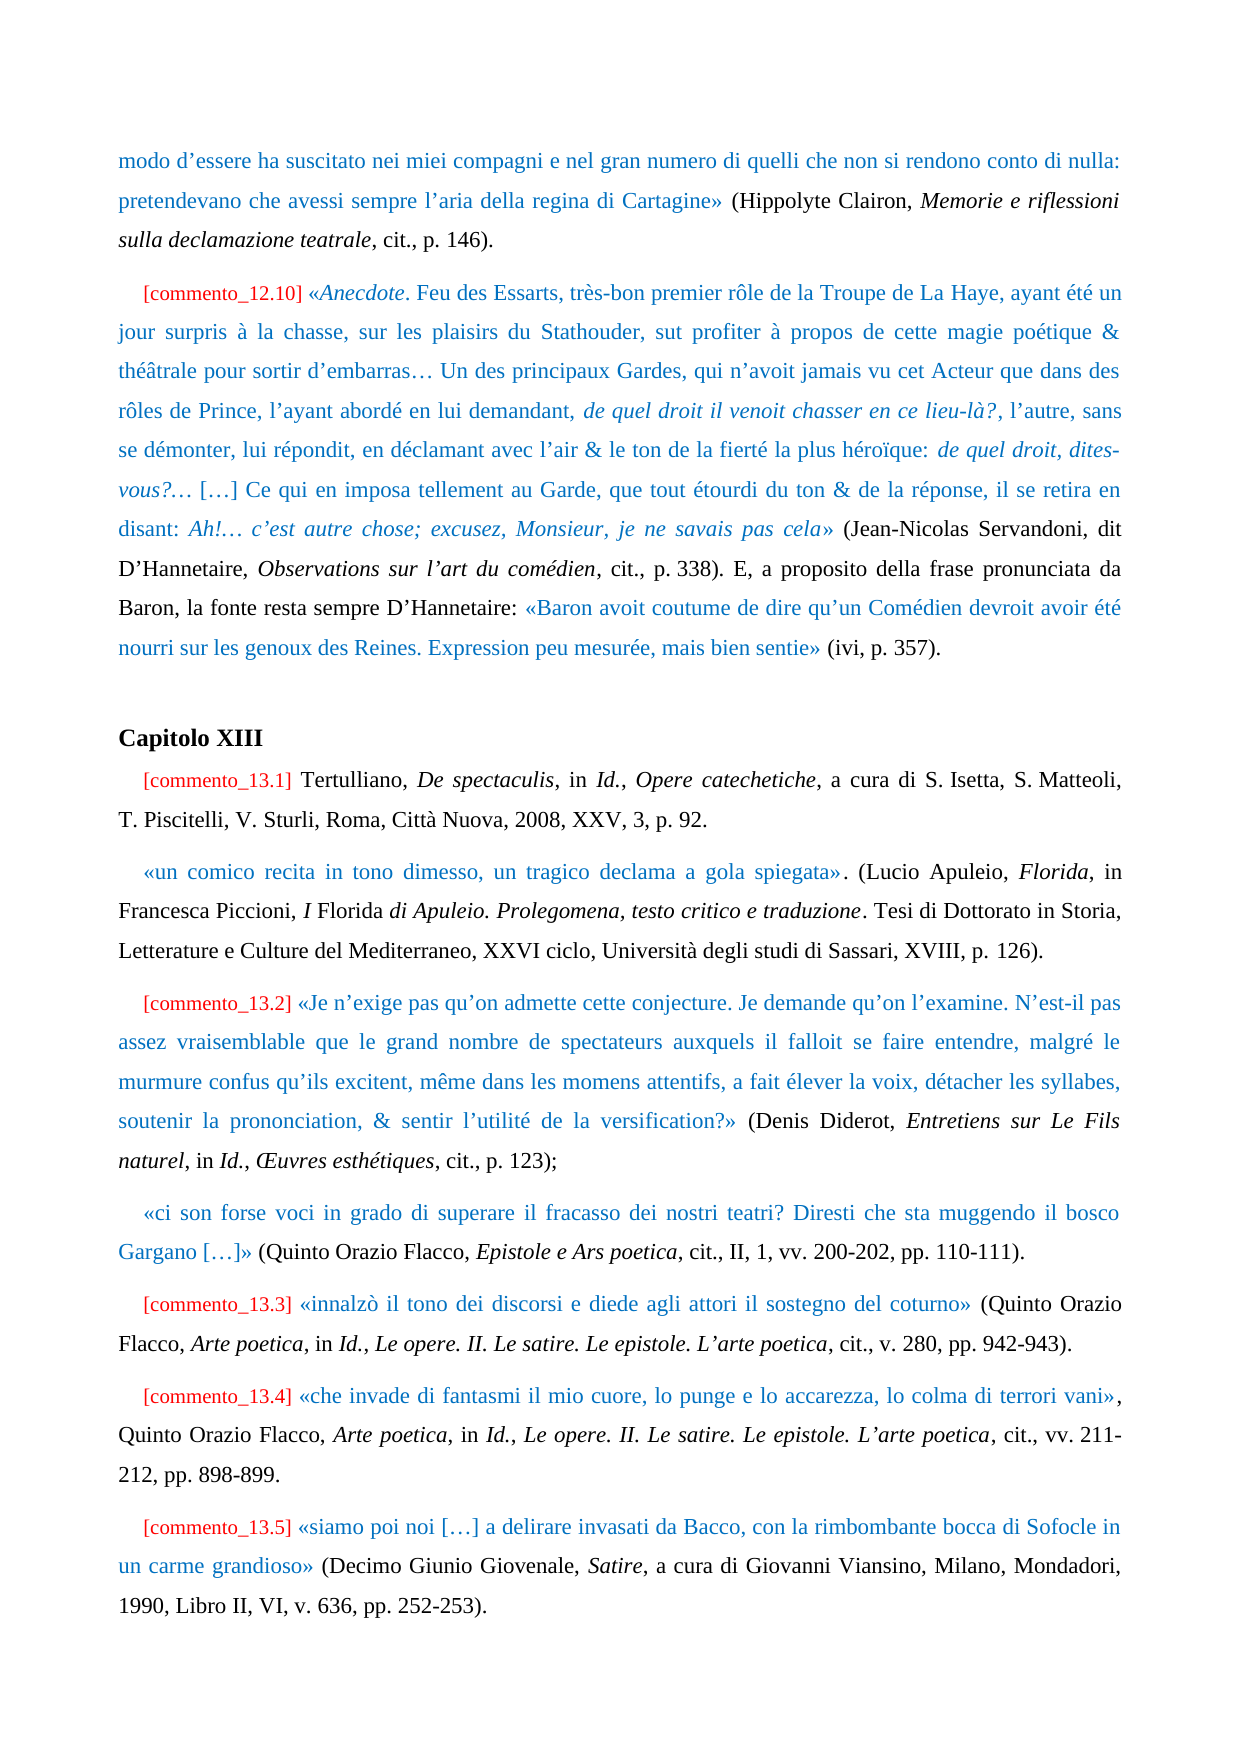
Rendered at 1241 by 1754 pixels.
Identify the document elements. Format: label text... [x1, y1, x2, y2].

text [commento_13.1] Tertulliano, De spectaculis, in Id., Opere catechetiche, a cura di S. Isetta, S. Matteoli, T. Piscitelli, V. Sturli, Roma, Città Nuova, 2008, XXV, 3, p. 92. [118, 767, 1122, 832]
subtitle Capitolo XIII [118, 723, 1122, 752]
text modo d’essere ha suscitato nei miei compagni e nel gran numero di quelli che non si rendono conto di nulla: pretendevano che avessi sempre l’aria della regina di Cartagine» (Hippolyte Clairon, Memorie e riflessioni sulla declamazione teatrale, cit., p. 146). [118, 148, 1122, 253]
text [commento_13.5] «siamo poi noi […] a delirare invasati da Bacco, con la rimbombante bocca di Sofocle in un carme grandioso» (Decimo Giunio Giovenale, Satire, a cura di Giovanni Viansino, Milano, Mondadori, 1990, Libro II, VI, v. 636, pp. 252-253). [118, 1513, 1122, 1618]
text [commento_13.3] «innalzò il tono dei discorsi e diede agli attori il sostegno del coturno» (Quinto Orazio Flacco, Arte poetica, in Id., Le opere. II. Le satire. Le epistole. L’arte poetica, cit., v. 280, pp. 942-943). [118, 1290, 1122, 1356]
text «un comico recita in tono dimesso, un tragico declama a gola spiegata». (Lucio Apuleio, Florida, in Francesca Piccioni, I Florida di Apuleio. Prolegomena, testo critico e traduzione. Tesi di Dottorato in Storia, Letterature e Culture del Mediterraneo, XXVI ciclo, Università degli studi di Sassari, XVIII, p. 126). [118, 858, 1122, 963]
text «ci son forse voci in grado di superare il fracasso dei nostri teatri? Diresti che sta muggendo il bosco Gargano […]» (Quinto Orazio Flacco, Epistole e Ars poetica, cit., II, 1, vv. 200-202, pp. 110-111). [118, 1199, 1122, 1265]
text [commento_13.2] «Je n’exige pas qu’on admette cette conjecture. Je demande qu’on l’examine. N’est-il pas assez vraisemblable que le grand nombre de spectateurs auxquels il falloit se faire entendre, malgré le murmure confus qu’ils excitent, même dans les momens attentifs, a fait élever la voix, détacher les syllabes, soutenir la prononciation, & sentir l’utilité de la versification?» (Denis Diderot, Entretiens sur Le Fils naturel, in Id., Œuvres esthétiques, cit., p. 123); [118, 989, 1122, 1173]
text [commento_12.10] «Anecdote. Feu des Essarts, très-bon premier rôle de la Troupe de La Haye, ayant été un jour surpris à la chasse, sur les plaisirs du Stathouder, sut profiter à propos de cette magie poétique & théâtrale pour sortir d’embarras… Un des principaux Gardes, qui n’avoit jamais vu cet Acteur que dans des rôles de Prince, l’ayant abordé en lui demandant, de quel droit il venoit chasser en ce lieu-là?, l’autre, sans se démonter, lui répondit, en déclamant avec l’air & le ton de la fierté la plus héroïque: de quel droit, dites-vous?… […] Ce qui en imposa tellement au Garde, que tout étourdi du ton & de la réponse, il se retira en disant: Ah!… c’est autre chose; excusez, Monsieur, je ne savais pas cela» (Jean-Nicolas Servandoni, dit D’Hannetaire, Observations sur l’art du comédien, cit., p. 338). E, a proposito della frase pronunciata da Baron, la fonte resta sempre D’Hannetaire: «Baron avoit coutume de dire qu’un Comédien devroit avoir été nourri sur les genoux des Reines. Expression peu mesurée, mais bien sentie» (ivi, p. 357). [118, 278, 1122, 660]
text [commento_13.4] «che invade di fantasmi il mio cuore, lo punge e lo accarezza, lo colma di terrori vani», Quinto Orazio Flacco, Arte poetica, in Id., Le opere. II. Le satire. Le epistole. L’arte poetica, cit., vv. 211-212, pp. 898-899. [118, 1382, 1122, 1487]
